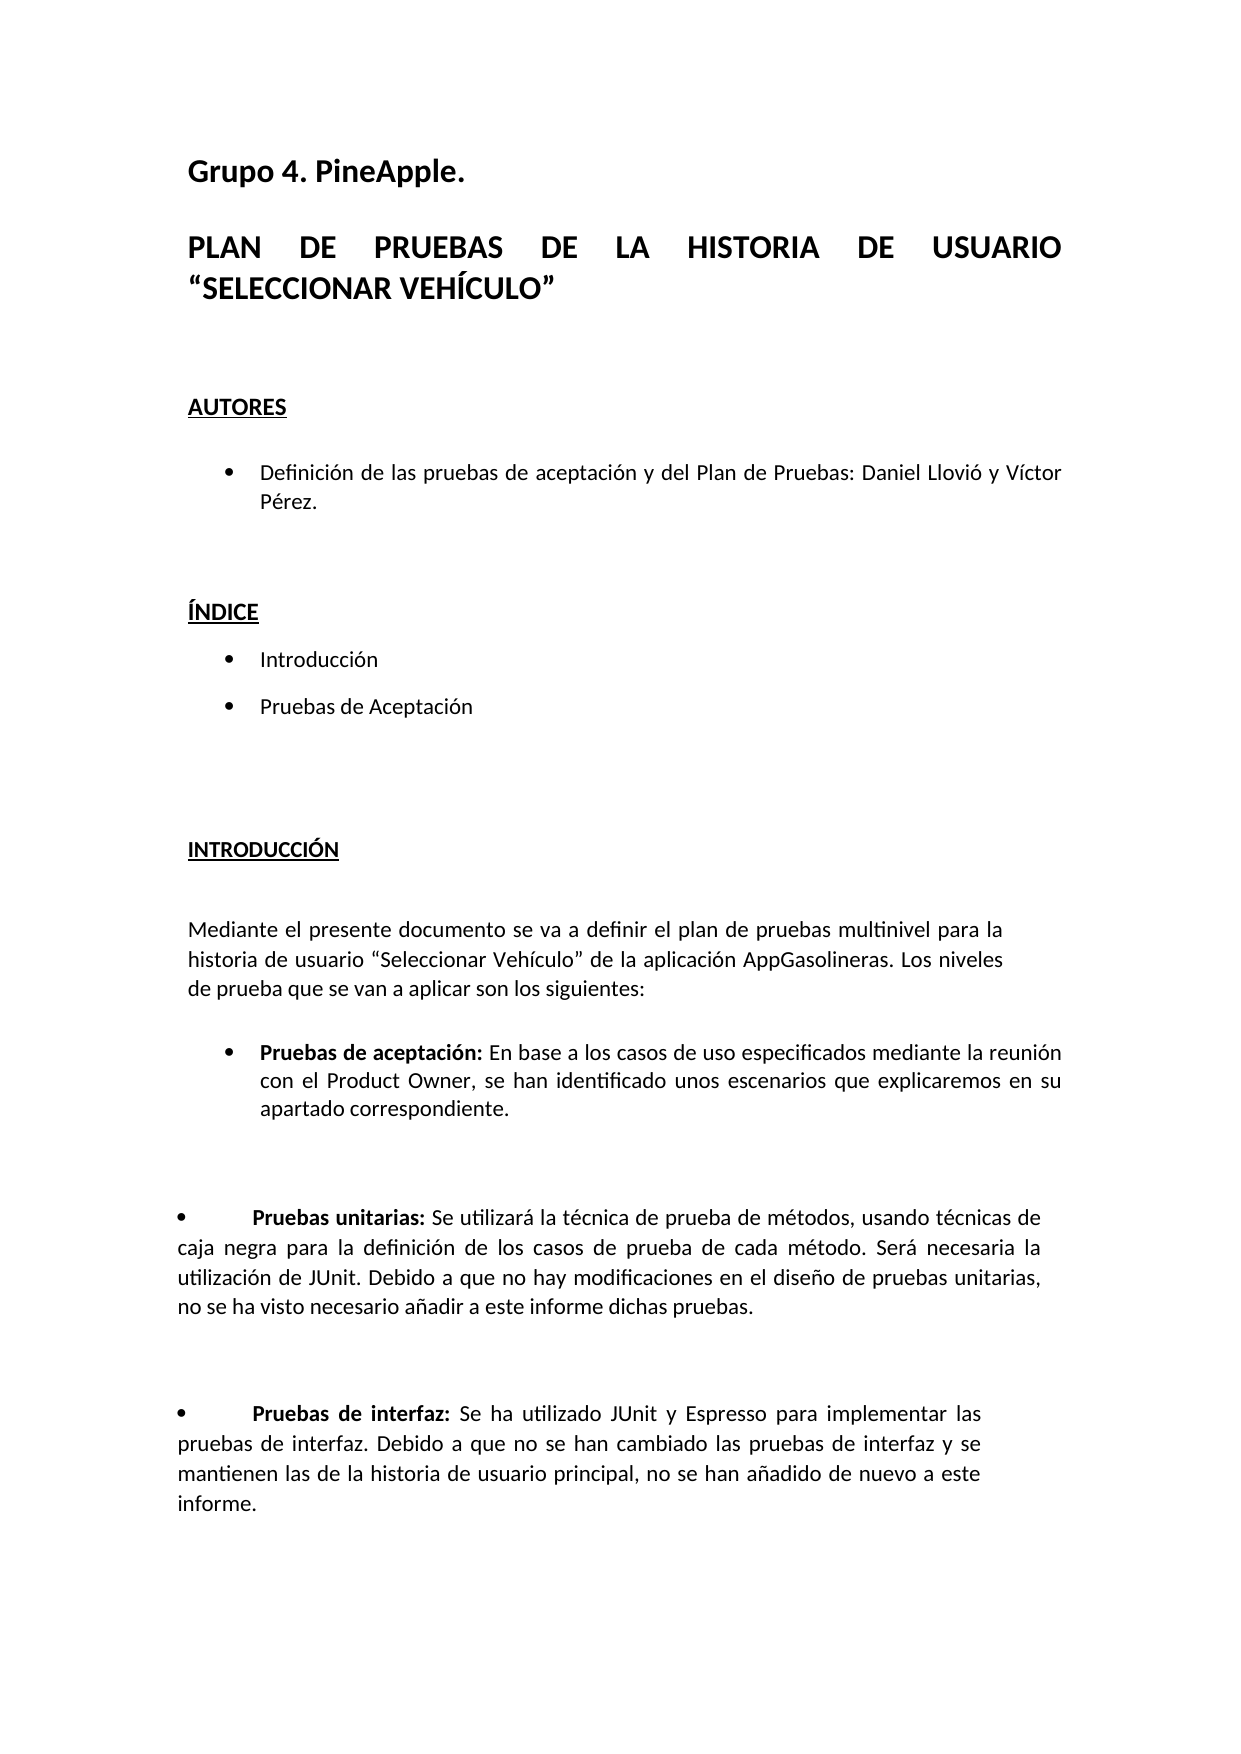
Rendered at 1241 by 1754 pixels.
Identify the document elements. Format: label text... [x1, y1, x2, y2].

list Pruebas de interfaz: Se ha utilizado JUnit y Espresso para implementar las pruebas de interfaz. Debido a que no se han cambiado las pruebas de interfaz y se mantienen las de la historia de usuario principal, no se han añadido de nuevo a este informe. [177, 1399, 982, 1518]
text PLAN DE PRUEBAS DE LA HISTORIA DE USUARIO “SELECCIONAR VEHÍCULO” [188, 226, 1063, 308]
list Definición de las pruebas de aceptación y del Plan de Pruebas: Daniel Llovió y Víctor Pérez. [225, 457, 1063, 515]
list Pruebas unitarias: Se utilizará la técnica de prueba de métodos, usando técnicas de caja negra para la definición de los casos de prueba de cada método. Será necesaria la utilización de JUnit. Debido a que no hay modificaciones en el diseño de pruebas unitarias, no se ha visto necesario añadir a este informe dichas pruebas. [177, 1203, 1042, 1320]
subtitle ÍNDICE [188, 596, 1063, 627]
list Pruebas de Aceptación [225, 692, 1063, 720]
subtitle INTRODUCCIÓN [188, 835, 1063, 863]
list Introducción [225, 645, 1063, 673]
list Pruebas de aceptación: En base a los casos de uso especificados mediante la reunión con el Product Owner, se han identificado unos escenarios que explicaremos en su apartado correspondiente. [225, 1038, 1063, 1122]
text Mediante el presente documento se va a definir el plan de pruebas multinivel para la historia de usuario “Seleccionar Vehículo” de la aplicación AppGasolineras. Los niveles de prueba que se van a aplicar son los siguientes: [188, 915, 1004, 1002]
subtitle Grupo 4. PineApple. [188, 149, 1063, 190]
subtitle AUTORES [188, 391, 1063, 421]
